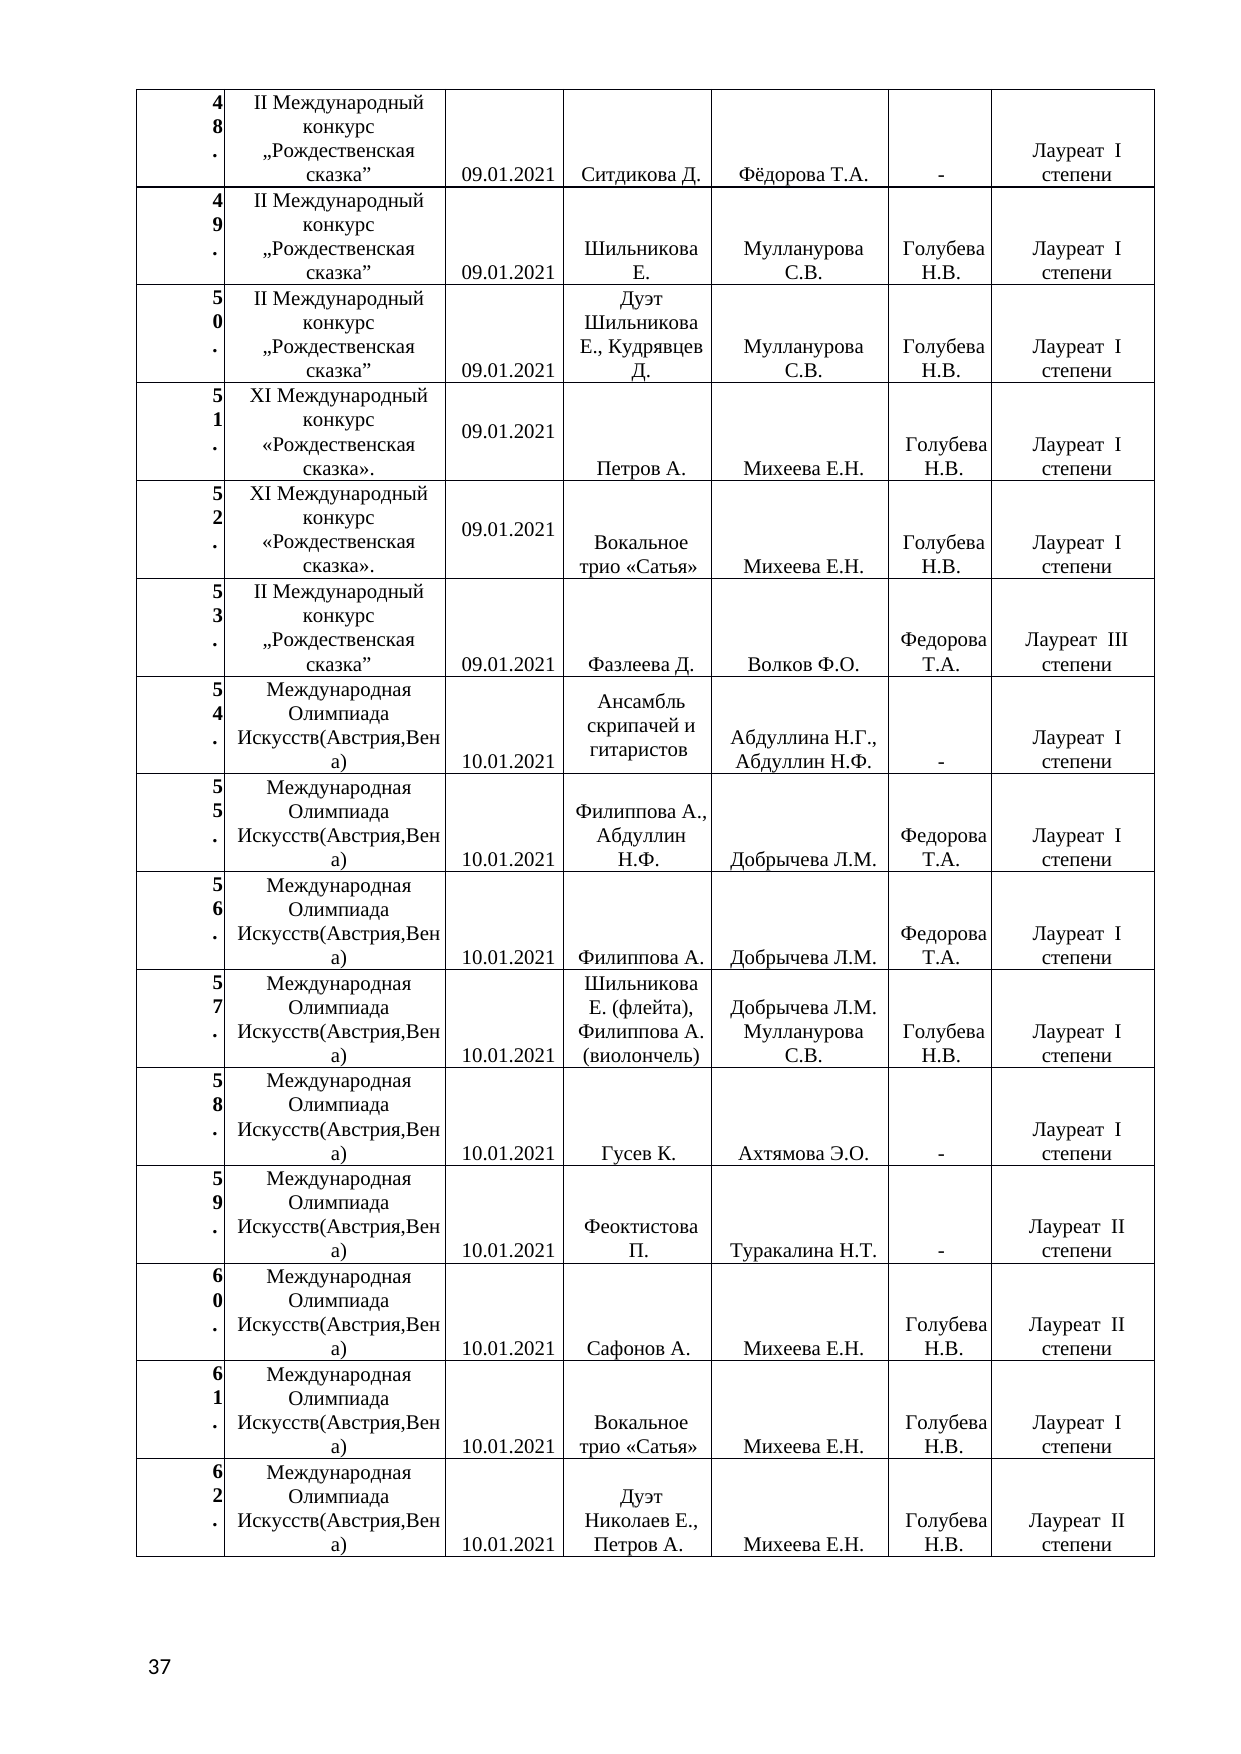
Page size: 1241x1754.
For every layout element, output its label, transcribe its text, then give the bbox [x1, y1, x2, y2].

table_cell Голубева Н.В. [889, 383, 991, 480]
table_cell 10.01.2021 [446, 970, 563, 1067]
table_cell Михеева Е.Н. [712, 383, 888, 480]
table_cell Добрычева Л.М. [712, 774, 888, 871]
table_cell Федорова Т.А. [889, 774, 991, 871]
table_cell 10.01.2021 [446, 1068, 563, 1164]
table_cell Голубева Н.В. [889, 481, 991, 578]
table_cell Сафонов А. [564, 1264, 711, 1360]
table_cell Международная Олимпиада Искусств(Австрия,Вена) [225, 1264, 445, 1360]
table_cell Туракалина Н.Т. [712, 1166, 888, 1262]
table_cell Голубева Н.В. [889, 1459, 991, 1556]
table_cell Лауреат II степени [992, 1459, 1154, 1556]
table_cell 10.01.2021 [446, 1361, 563, 1458]
table_cell Филиппова А. [564, 872, 711, 969]
table_cell Голубева Н.В. [889, 970, 991, 1067]
table_cell Ситдикова Д. [564, 90, 711, 186]
table_cell XI Международный конкурс «Рождественская сказка». [225, 383, 445, 480]
table_cell 09.01.2021 [446, 579, 563, 676]
table_cell [137, 383, 224, 480]
table_cell [137, 677, 224, 773]
table_cell Голубева Н.В. [889, 1361, 991, 1458]
table_cell Михеева Е.Н. [712, 1459, 888, 1556]
table_cell [137, 1361, 224, 1458]
table_cell Шильникова Е. (флейта), Филиппова А. (виолончель) [564, 970, 711, 1067]
table_cell - [889, 90, 991, 186]
table_cell Петров А. [564, 383, 711, 480]
table_cell II Международный конкурс „Рождественская сказка” [225, 188, 445, 284]
table_cell II Международный конкурс „Рождественская сказка” [225, 285, 445, 382]
table_cell Международная Олимпиада Искусств(Австрия,Вена) [225, 1166, 445, 1262]
table_cell Дуэт Николаев Е., Петров А. [564, 1459, 711, 1556]
table_cell II Международный конкурс „Рождественская сказка” [225, 579, 445, 676]
table_cell [137, 481, 224, 578]
table_cell Михеева Е.Н. [712, 1264, 888, 1360]
table_cell Фёдорова Т.А. [712, 90, 888, 186]
table_cell [137, 1264, 224, 1360]
table_cell II Международный конкурс „Рождественская сказка” [225, 90, 445, 186]
table_cell Голубева Н.В. [889, 1264, 991, 1360]
table_cell Международная Олимпиада Искусств(Австрия,Вена) [225, 1459, 445, 1556]
table_cell Лауреат I степени [992, 677, 1154, 773]
table_cell Международная Олимпиада Искусств(Австрия,Вена) [225, 774, 445, 871]
table_cell Мулланурова С.В. [712, 188, 888, 284]
table_cell Михеева Е.Н. [712, 481, 888, 578]
table_cell Феоктистова П. [564, 1166, 711, 1262]
table_cell Вокальное трио «Сатья» [564, 481, 711, 578]
table_cell Гусев К. [564, 1068, 711, 1164]
table_cell [137, 90, 224, 186]
table_cell Фазлеева Д. [564, 579, 711, 676]
table_cell - [889, 1166, 991, 1262]
table_cell Ансамбль скрипачей и гитаристов [564, 677, 711, 773]
table_cell Шильникова Е. [564, 188, 711, 284]
table_cell Международная Олимпиада Искусств(Австрия,Вена) [225, 1361, 445, 1458]
table_cell Добрычева Л.М. Мулланурова С.В. [712, 970, 888, 1067]
table_cell Добрычева Л.М. [712, 872, 888, 969]
table_cell [137, 970, 224, 1067]
table_cell [137, 872, 224, 969]
table_cell Лауреат I степени [992, 90, 1154, 186]
table_cell Лауреат I степени [992, 774, 1154, 871]
table_cell [137, 188, 224, 284]
table_cell Голубева Н.В. [889, 188, 991, 284]
table_cell Лауреат I степени [992, 970, 1154, 1067]
table_cell 10.01.2021 [446, 774, 563, 871]
table_cell Лауреат I степени [992, 1068, 1154, 1164]
table_cell Международная Олимпиада Искусств(Австрия,Вена) [225, 1068, 445, 1164]
table_cell 09.01.2021 [446, 188, 563, 284]
table_cell 09.01.2021 [446, 481, 563, 578]
table_cell 10.01.2021 [446, 1459, 563, 1556]
table_cell 10.01.2021 [446, 677, 563, 773]
table_cell Лауреат I степени [992, 285, 1154, 382]
table_cell Мулланурова С.В. [712, 285, 888, 382]
table_cell Михеева Е.Н. [712, 1361, 888, 1458]
table_cell [137, 285, 224, 382]
table_cell Абдуллина Н.Г., Абдуллин Н.Ф. [712, 677, 888, 773]
table_cell Лауреат II степени [992, 1264, 1154, 1360]
table_cell [137, 579, 224, 676]
table_cell 09.01.2021 [446, 90, 563, 186]
table_cell Лауреат I степени [992, 481, 1154, 578]
table_cell Лауреат I степени [992, 383, 1154, 480]
table_cell Федорова Т.А. [889, 579, 991, 676]
table_cell XI Международный конкурс «Рождественская сказка». [225, 481, 445, 578]
table_cell Ахтямова Э.О. [712, 1068, 888, 1164]
table_cell Федорова Т.А. [889, 872, 991, 969]
table_cell Лауреат I степени [992, 188, 1154, 284]
table_cell - [889, 677, 991, 773]
table_cell [137, 1166, 224, 1262]
table_cell [137, 1459, 224, 1556]
table_cell Голубева Н.В. [889, 285, 991, 382]
table_cell Лауреат III степени [992, 579, 1154, 676]
table_cell 10.01.2021 [446, 1264, 563, 1360]
table_cell [137, 1068, 224, 1164]
table_cell Лауреат I степени [992, 1361, 1154, 1458]
table_cell Международная Олимпиада Искусств(Австрия,Вена) [225, 872, 445, 969]
table_cell 10.01.2021 [446, 1166, 563, 1262]
table_cell [137, 774, 224, 871]
table_cell Волков Ф.О. [712, 579, 888, 676]
table_cell 09.01.2021 [446, 285, 563, 382]
table_cell Вокальное трио «Сатья» [564, 1361, 711, 1458]
table_cell Международная Олимпиада Искусств(Австрия,Вена) [225, 970, 445, 1067]
table_cell Дуэт Шильникова Е., Кудрявцев Д. [564, 285, 711, 382]
table_cell Лауреат II степени [992, 1166, 1154, 1262]
table_cell Международная Олимпиада Искусств(Австрия,Вена) [225, 677, 445, 773]
table_cell 09.01.2021 [446, 383, 563, 480]
table_cell Лауреат I степени [992, 872, 1154, 969]
table_cell - [889, 1068, 991, 1164]
table_cell 10.01.2021 [446, 872, 563, 969]
table_cell Филиппова А., Абдуллин Н.Ф. [564, 774, 711, 871]
